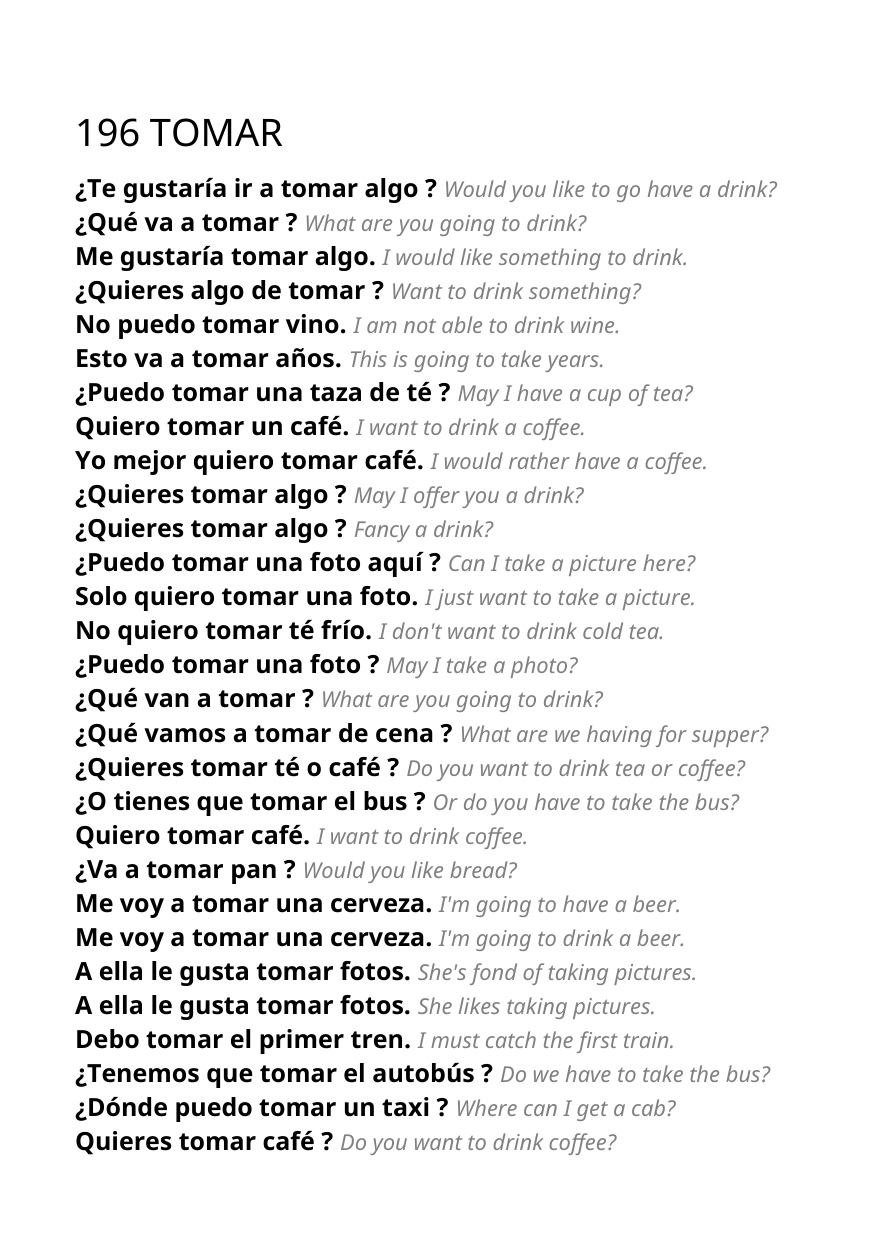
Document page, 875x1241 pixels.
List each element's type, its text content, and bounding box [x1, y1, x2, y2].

text Me voy a tomar una cerveza. I'm going to drink a beer. [75, 919, 799, 954]
text ¿Quieres algo de tomar ? Want to drink something? [75, 272, 799, 306]
text Me gustaría tomar algo. I would like something to drink. [75, 238, 799, 272]
text ¿Tenemos que tomar el autobús ? Do we have to take the bus? [75, 1056, 799, 1090]
text ¿Qué van a tomar ? What are you going to drink? [75, 681, 799, 715]
text Esto va a tomar años. This is going to take years. [75, 341, 799, 374]
text ¿Quieres tomar té o café ? Do you want to drink tea or coffee? [75, 749, 799, 783]
text ¿Quieres tomar algo ? Fancy a drink? [75, 511, 799, 545]
text ¿Puedo tomar una taza de té ? May I have a cup of tea? [75, 374, 799, 409]
text A ella le gusta tomar fotos. She's fond of taking pictures. [75, 954, 799, 988]
text ¿Va a tomar pan ? Would you like bread? [75, 851, 799, 886]
subtitle 196 TOMAR [75, 106, 799, 158]
text No puedo tomar vino. I am not able to drink wine. [75, 306, 799, 341]
text Debo tomar el primer tren. I must catch the first train. [75, 1022, 799, 1056]
text Quiero tomar un café. I want to drink a coffee. [75, 409, 799, 443]
text Quieres tomar café ? Do you want to drink coffee? [75, 1124, 799, 1158]
text ¿Quieres tomar algo ? May I offer you a drink? [75, 477, 799, 511]
text ¿Qué vamos a tomar de cena ? What are we having for supper? [75, 715, 799, 749]
text ¿Qué va a tomar ? What are you going to drink? [75, 204, 799, 238]
text Me voy a tomar una cerveza. I'm going to have a beer. [75, 886, 799, 919]
text Yo mejor quiero tomar café. I would rather have a coffee. [75, 443, 799, 477]
text No quiero tomar té frío. I don't want to drink cold tea. [75, 613, 799, 647]
text Solo quiero tomar una foto. I just want to take a picture. [75, 579, 799, 613]
text ¿Dónde puedo tomar un taxi ? Where can I get a cab? [75, 1090, 799, 1124]
text A ella le gusta tomar fotos. She likes taking pictures. [75, 988, 799, 1022]
text ¿Puedo tomar una foto aquí ? Can I take a picture here? [75, 545, 799, 579]
text ¿Te gustaría ir a tomar algo ? Would you like to go have a drink? [75, 170, 799, 204]
text ¿O tienes que tomar el bus ? Or do you have to take the bus? [75, 783, 799, 817]
text Quiero tomar café. I want to drink coffee. [75, 817, 799, 851]
text ¿Puedo tomar una foto ? May I take a photo? [75, 647, 799, 681]
